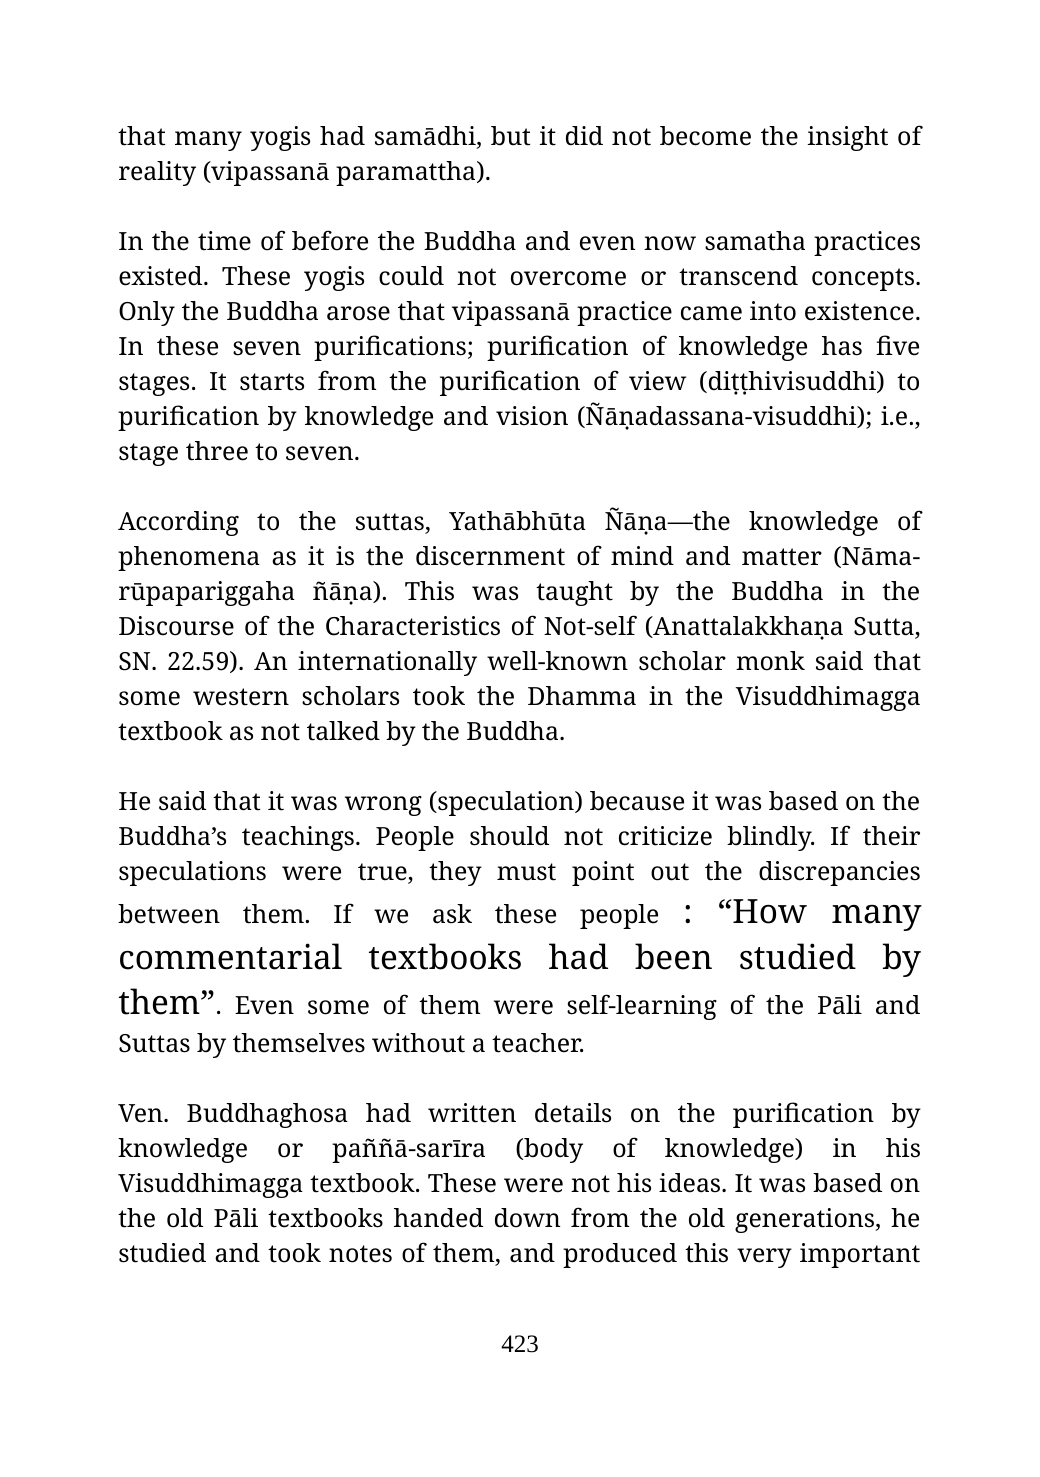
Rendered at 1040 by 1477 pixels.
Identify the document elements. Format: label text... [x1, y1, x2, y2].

text that many yogis had samādhi, but it did not become the insight of reality (vipassanā paramattha). In the time of before the Buddha and even now samatha practices existed. These yogis could not overcome or transcend concepts. Only the Buddha arose that vipassanā practice came into existence. In these seven purifications; purification of knowledge has five stages. It starts from the purification of view (diṭṭhivisuddhi) to purification by knowledge and vision (Ñāṇadassana-visuddhi); i.e., stage three to seven. According to the suttas, Yathābhūta Ñāṇa—the knowledge of phenomena as it is the discernment of mind and matter (Nāma-rūpapariggaha ñāṇa). This was taught by the Buddha in the Discourse of the Characteristics of Not-self (Anattalakkhaṇa Sutta, SN. 22.59). An internationally well-known scholar monk said that some western scholars took the Dhamma in the Visuddhimagga textbook as not talked by the Buddha. He said that it was wrong (speculation) because it was based on the Buddha’s teachings. People should not criticize blindly. If their speculations were true, they must point out the discrepancies between them. If we ask these people : “How many commentarial textbooks had been studied by them”. Even some of them were self-learning of the Pāli and Suttas by themselves without a teacher. Ven. Buddhaghosa had written details on the purification by knowledge or paññā-sarīra (body of knowledge) in his Visuddhimagga textbook. These were not his ideas. It was based on the old Pāli textbooks handed down from the old generations, he studied and took notes of them, and produced this very important [118, 118, 922, 1269]
